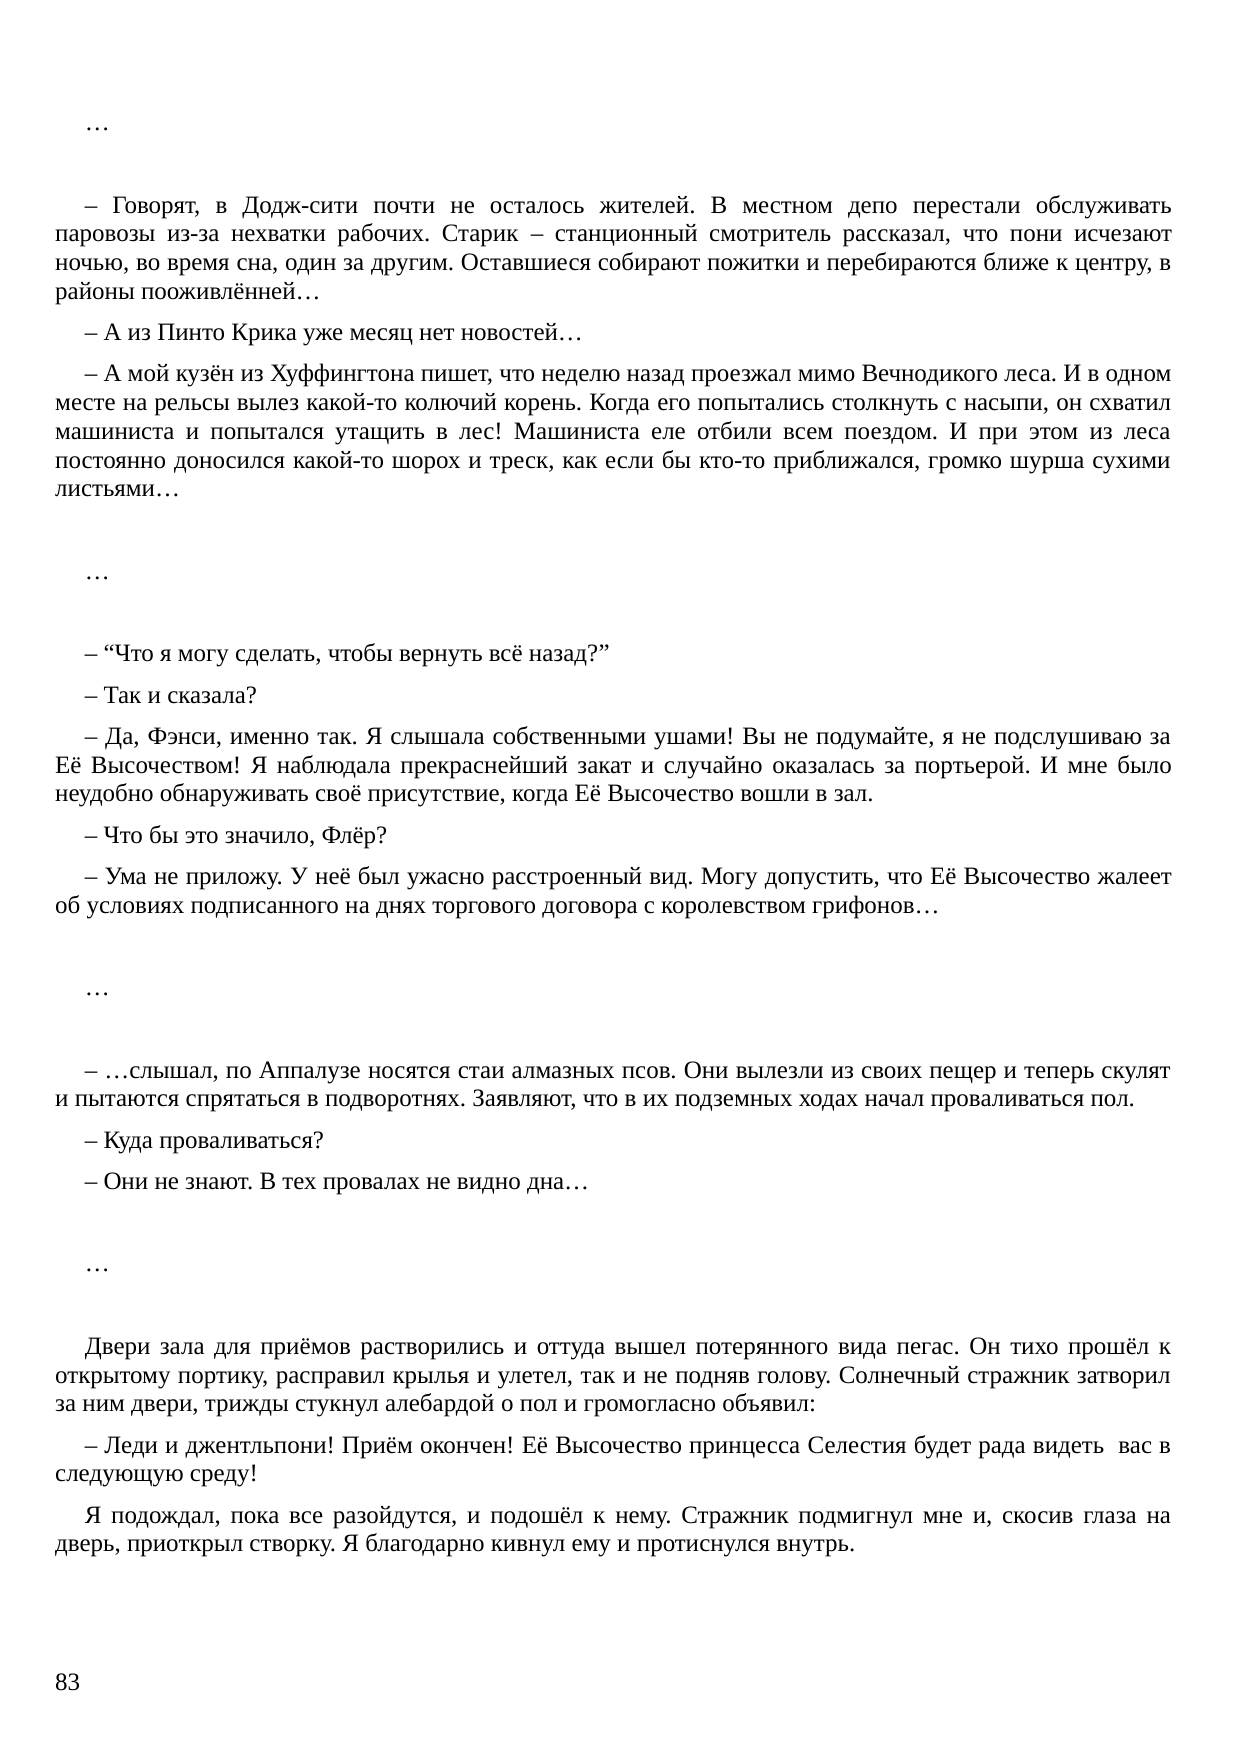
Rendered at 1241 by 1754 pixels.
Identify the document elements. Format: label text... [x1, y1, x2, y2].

text – А мой кузён из Хуффингтона пишет, что неделю назад проезжал мимо Вечнодикого леса. И в одном месте на рельсы вылез какой-то колючий корень. Когда его попытались столкнуть с насыпи, он схватил машиниста и попытался утащить в лес! Машиниста еле отбили всем поездом. И при этом из леса постоянно доносился какой-то шорох и треск, как если бы кто-то приближался, громко шурша сухими листьями… [55, 358, 1173, 502]
text – Леди и джентльпони! Приём окончен! Её Высочество принцесса Селестия будет рада видеть вас в следующую среду! [55, 1430, 1173, 1487]
text – Они не знают. В тех провалах не видно дна… [55, 1166, 1173, 1195]
text – Куда проваливаться? [55, 1125, 1173, 1153]
text – Ума не приложу. У неё был ужасно расстроенный вид. Могу допустить, что Её Высочество жалеет об условиях подписанного на днях торгового договора с королевством грифонов… [55, 861, 1173, 918]
text … [55, 556, 1173, 585]
text – …слышал, по Аппалузе носятся стаи алмазных псов. Они вылезли из своих пещер и теперь скулят и пытаются спрятаться в подворотнях. Заявляют, что в их подземных ходах начал проваливаться пол. [55, 1055, 1173, 1112]
text Я подождал, пока все разойдутся, и подошёл к нему. Стражник подмигнул мне и, скосив глаза на дверь, приоткрыл створку. Я благодарно кивнул ему и протиснулся внутрь. [55, 1500, 1173, 1557]
text – Что бы это значило, Флёр? [55, 820, 1173, 848]
text Двери зала для приёмов растворились и оттуда вышел потерянного вида пегас. Он тихо прошёл к открытому портику, расправил крылья и улетел, так и не подняв голову. Солнечный стражник затворил за ним двери, трижды стукнул алебардой о пол и громогласно объявил: [55, 1331, 1173, 1417]
text … [55, 107, 1173, 136]
text – А из Пинто Крика уже месяц нет новостей… [55, 317, 1173, 346]
text – Да, Фэнси, именно так. Я слышала собственными ушами! Вы не подумайте, я не подслушиваю за Её Высочеством! Я наблюдала прекраснейший закат и случайно оказалась за портьерой. И мне было неудобно обнаруживать своё присутствие, когда Её Высочество вошли в зал. [55, 721, 1173, 807]
text – Говорят, в Додж-сити почти не осталось жителей. В местном депо перестали обслуживать паровозы из-за нехватки рабочих. Старик – станционный смотритель рассказал, что пони исчезают ночью, во время сна, один за другим. Оставшиеся собирают пожитки и перебираются ближе к центру, в районы пооживлённей… [55, 190, 1173, 305]
text … [55, 972, 1173, 1001]
text – Так и сказала? [55, 680, 1173, 708]
text – “Что я могу сделать, чтобы вернуть всё назад?” [55, 638, 1173, 667]
text … [55, 1248, 1173, 1277]
